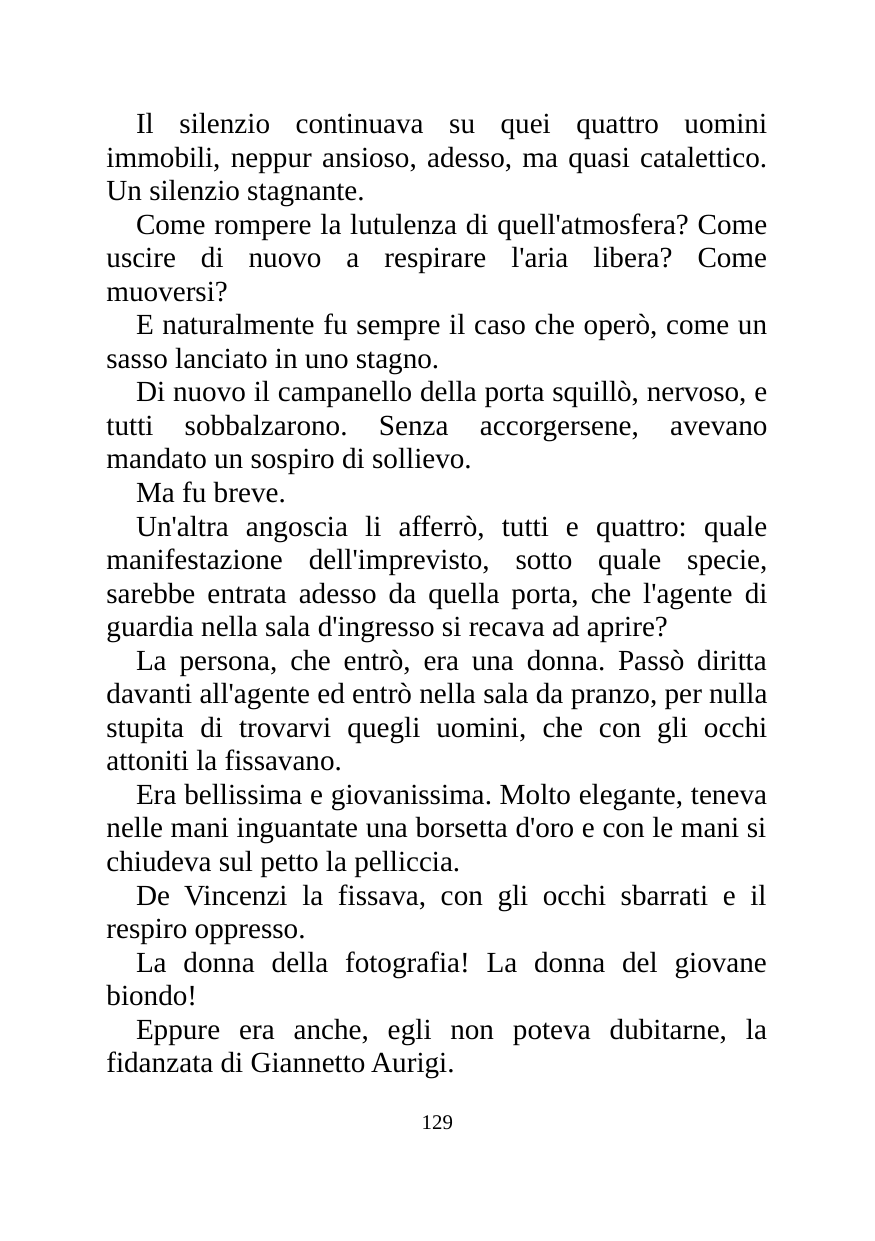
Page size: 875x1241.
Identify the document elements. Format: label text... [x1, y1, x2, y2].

text Era bellissima e giovanissima. Molto elegante, teneva nelle mani inguantate una borsetta d'oro e con le mani si chiudeva sul petto la pelliccia. [106, 777, 768, 878]
text Il silenzio continuava su quei quattro uomini immobili, neppur ansioso, adesso, ma quasi catalettico. Un silenzio stagnante. [106, 106, 768, 207]
text Ma fu breve. [106, 475, 768, 509]
text Come rompere la lutulenza di quell'atmosfera? Come uscire di nuovo a respirare l'aria libera? Come muoversi? [106, 207, 768, 307]
text Eppure era anche, egli non poteva dubitarne, la fidanzata di Giannetto Aurigi. [106, 1012, 768, 1079]
text Di nuovo il campanello della porta squillò, nervoso, e tutti sobbalzarono. Senza accorgersene, avevano mandato un sospiro di sollievo. [106, 374, 768, 475]
text La persona, che entrò, era una donna. Passò diritta davanti all'agente ed entrò nella sala da pranzo, per nulla stupita di trovarvi quegli uomini, che con gli occhi attoniti la fissavano. [106, 643, 768, 777]
text De Vincenzi la fissava, con gli occhi sbarrati e il respiro oppresso. [106, 878, 768, 945]
text Un'altra angoscia li afferrò, tutti e quattro: quale manifestazione dell'imprevisto, sotto quale specie, sarebbe entrata adesso da quella porta, che l'agente di guardia nella sala d'ingresso si recava ad aprire? [106, 509, 768, 643]
text La donna della fotografia! La donna del giovane biondo! [106, 945, 768, 1012]
text E naturalmente fu sempre il caso che operò, come un sasso lanciato in uno stagno. [106, 307, 768, 374]
